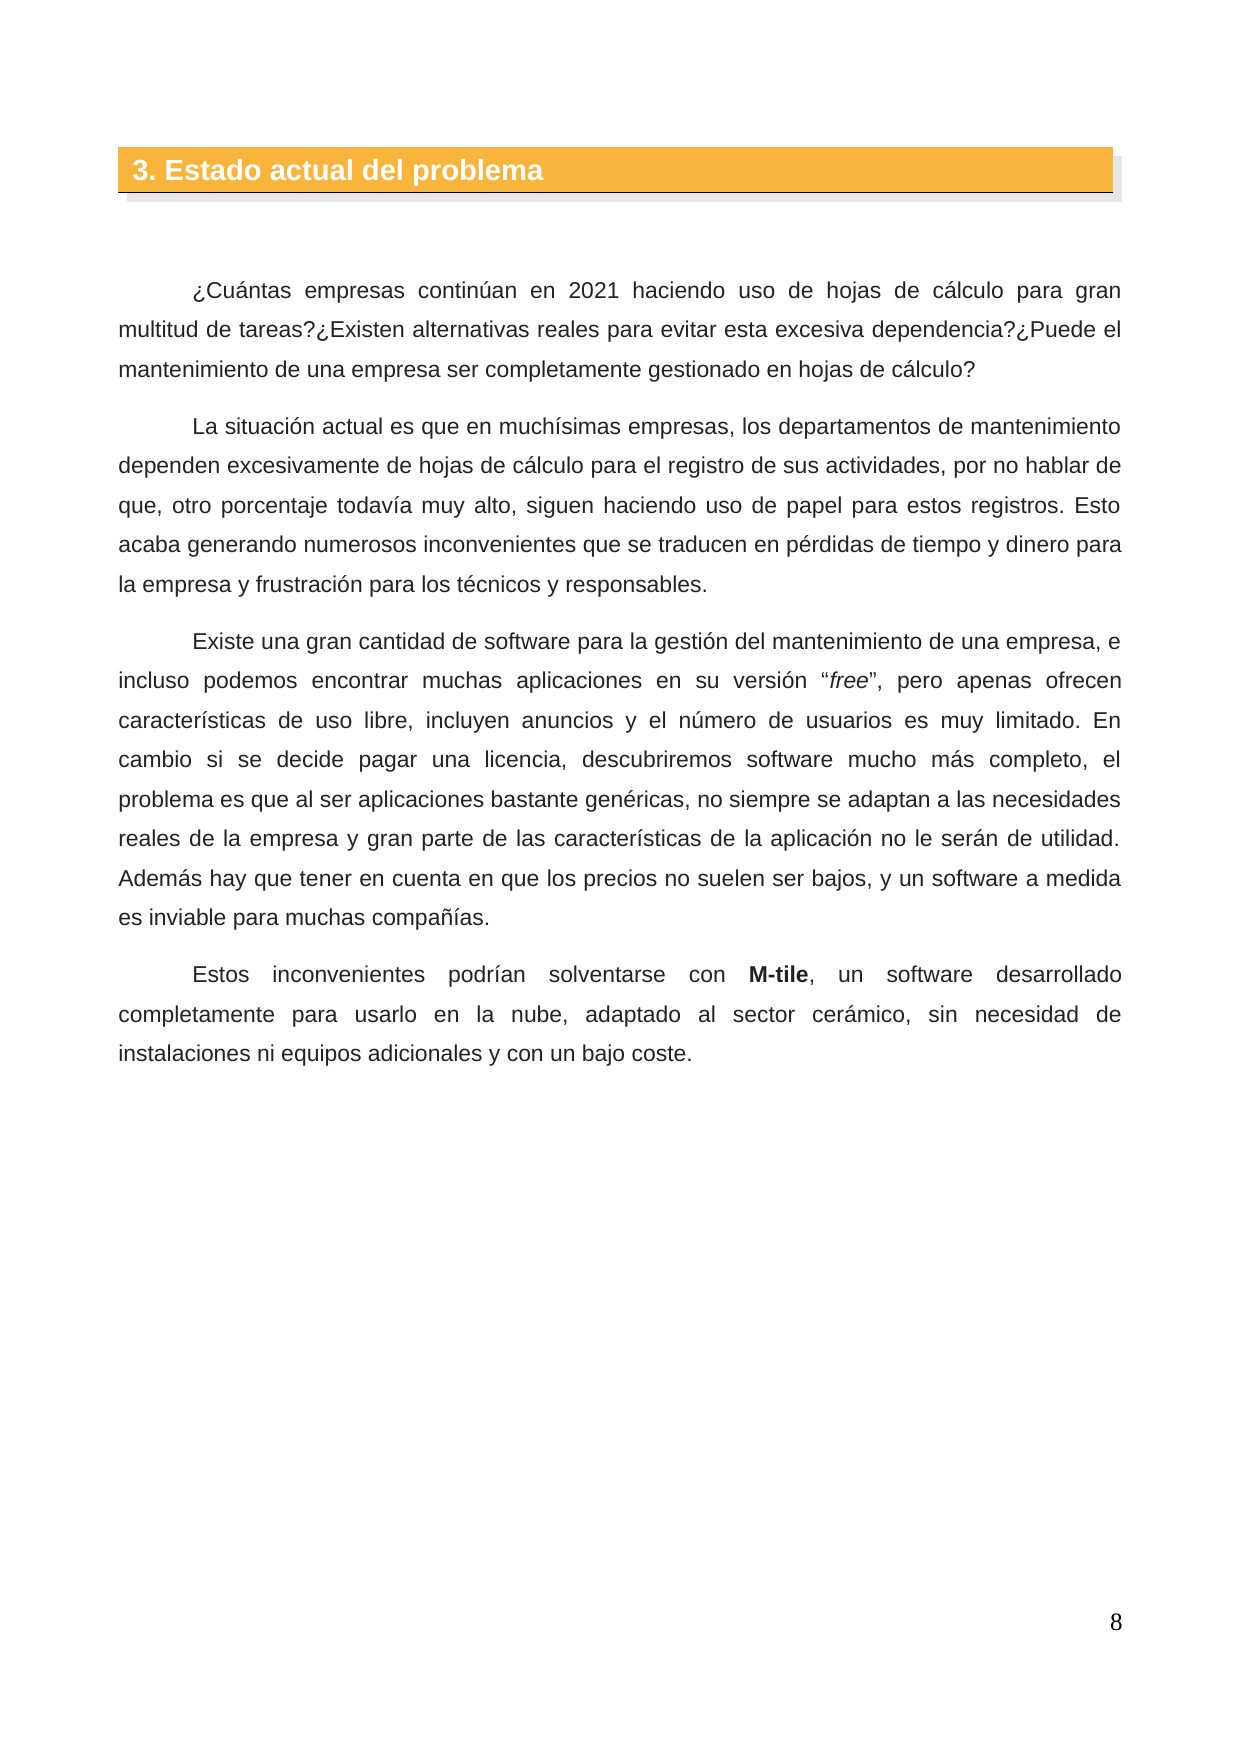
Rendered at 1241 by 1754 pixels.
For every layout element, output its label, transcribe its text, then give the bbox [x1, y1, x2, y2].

table_header 3. Estado actual del problema [118, 147, 1113, 192]
text Existe una gran cantidad de software para la gestión del mantenimiento de una empresa, e incluso podemos encontrar muchas aplicaciones en su versión “free”, pero apenas ofrecen características de uso libre, incluyen anuncios y el número de usuarios es muy limitado. En cambio si se decide pagar una licencia, descubriremos software mucho más completo, el problema es que al ser aplicaciones bastante genéricas, no siempre se adaptan a las necesidades reales de la empresa y gran parte de las características de la aplicación no le serán de utilidad. Además hay que tener en cuenta en que los precios no suelen ser bajos, y un software a medida es inviable para muchas compañías. [118, 628, 1122, 931]
text La situación actual es que en muchísimas empresas, los departamentos de mantenimiento dependen excesivamente de hojas de cálculo para el registro de sus actividades, por no hablar de que, otro porcentaje todavía muy alto, siguen haciendo uso de papel para estos registros. Esto acaba generando numerosos inconvenientes que se traducen en pérdidas de tiempo y dinero para la empresa y frustración para los técnicos y responsables. [118, 413, 1122, 597]
text Estos inconvenientes podrían solventarse con M-tile, un software desarrollado completamente para usarlo en la nube, adaptado al sector cerámico, sin necesidad de instalaciones ni equipos adicionales y con un bajo coste. [118, 961, 1122, 1067]
text ¿Cuántas empresas continúan en 2021 haciendo uso de hojas de cálculo para gran multitud de tareas?¿Existen alternativas reales para evitar esta excesiva dependencia?¿Puede el mantenimiento de una empresa ser completamente gestionado en hojas de cálculo? [118, 277, 1122, 382]
